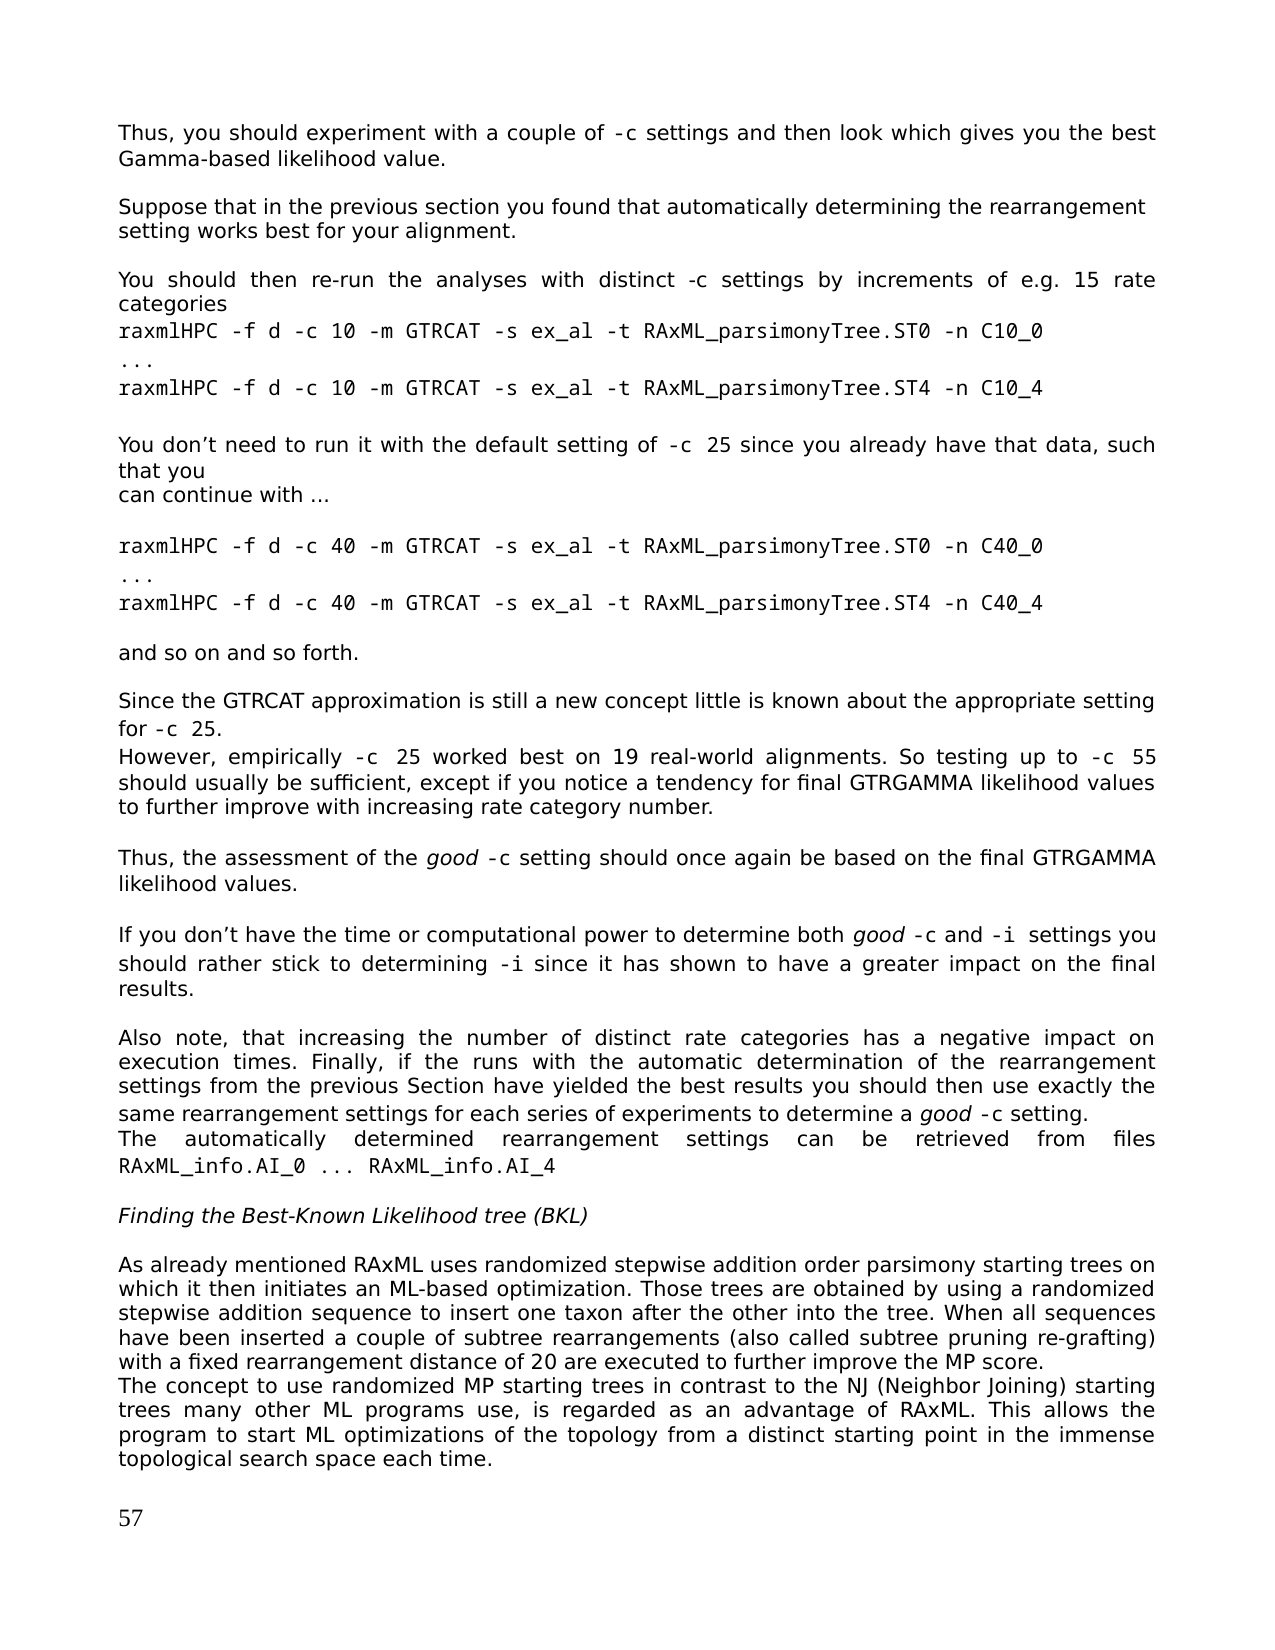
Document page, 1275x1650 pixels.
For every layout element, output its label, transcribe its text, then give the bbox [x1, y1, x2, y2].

text If you don’t have the time or computational power to determine both good -c and -i settings you should rather stick to determining -i since it has shown to have a greater impact on the final results. [118, 921, 1157, 1002]
text Thus, you should experiment with a couple of -c settings and then look which gives you the best Gamma-based likelihood value. [118, 118, 1157, 171]
text Also note, that increasing the number of distinct rate categories has a negative impact on execution times. Finally, if the runs with the automatic determination of the rearrangement settings from the previous Section have yielded the best results you should then use exactly the same rearrangement settings for each series of experiments to determine a good -c setting. [118, 1026, 1157, 1127]
text Since the GTRCAT approximation is still a new concept little is known about the appropriate setting for -c 25. [118, 689, 1157, 742]
text The concept to use randomized MP starting trees in contrast to the NJ (Neighbor Joining) starting trees many other ML programs use, is regarded as an advantage of RAxML. This allows the program to start ML optimizations of the topology from a distinct starting point in the immense topological search space each time. [118, 1374, 1157, 1471]
text Thus, the assessment of the good -c setting should once again be based on the final GTRGAMMA likelihood values. [118, 843, 1157, 896]
text However, empirically -c 25 worked best on 19 real-world alignments. So testing up to -c 55 should usually be sufficient, except if you notice a tendency for final GTRGAMMA likelihood values to further improve with increasing rate category number. [118, 742, 1157, 819]
text You should then re-run the analyses with distinct -c settings by increments of e.g. 15 rate categories [118, 268, 1157, 316]
text Suppose that in the previous section you found that automatically determining the rearrangement [118, 195, 1157, 219]
text raxmlHPC -f d -c 40 -m GTRCAT -s ex_al -t RAxML_parsimonyTree.ST4 -n C40_4 [118, 588, 1157, 617]
text raxmlHPC -f d -c 40 -m GTRCAT -s ex_al -t RAxML_parsimonyTree.ST0 -n C40_0 [118, 531, 1157, 560]
text ... [118, 345, 1157, 373]
text You don’t need to run it with the default setting of -c 25 since you already have that data, such that you [118, 430, 1157, 483]
text Finding the Best-Known Likelihood tree (BKL) [118, 1204, 1157, 1228]
text setting works best for your alignment. [118, 219, 1157, 244]
text raxmlHPC -f d -c 10 -m GTRCAT -s ex_al -t RAxML_parsimonyTree.ST4 -n C10_4 [118, 373, 1157, 402]
text ... [118, 560, 1157, 588]
text can continue with ... [118, 483, 1157, 507]
text As already mentioned RAxML uses randomized stepwise addition order parsimony starting trees on which it then initiates an ML-based optimization. Those trees are obtained by using a randomized stepwise addition sequence to insert one taxon after the other into the tree. When all sequences have been inserted a couple of subtree rearrangements (also called subtree pruning re-grafting) with a fixed rearrangement distance of 20 are executed to further improve the MP score. [118, 1253, 1157, 1374]
text raxmlHPC -f d -c 10 -m GTRCAT -s ex_al -t RAxML_parsimonyTree.ST0 -n C10_0 [118, 316, 1157, 345]
text and so on and so forth. [118, 641, 1157, 665]
text The automatically determined rearrangement settings can be retrieved from files RAxML_info.AI_0 ... RAxML_info.AI_4 [118, 1127, 1157, 1180]
